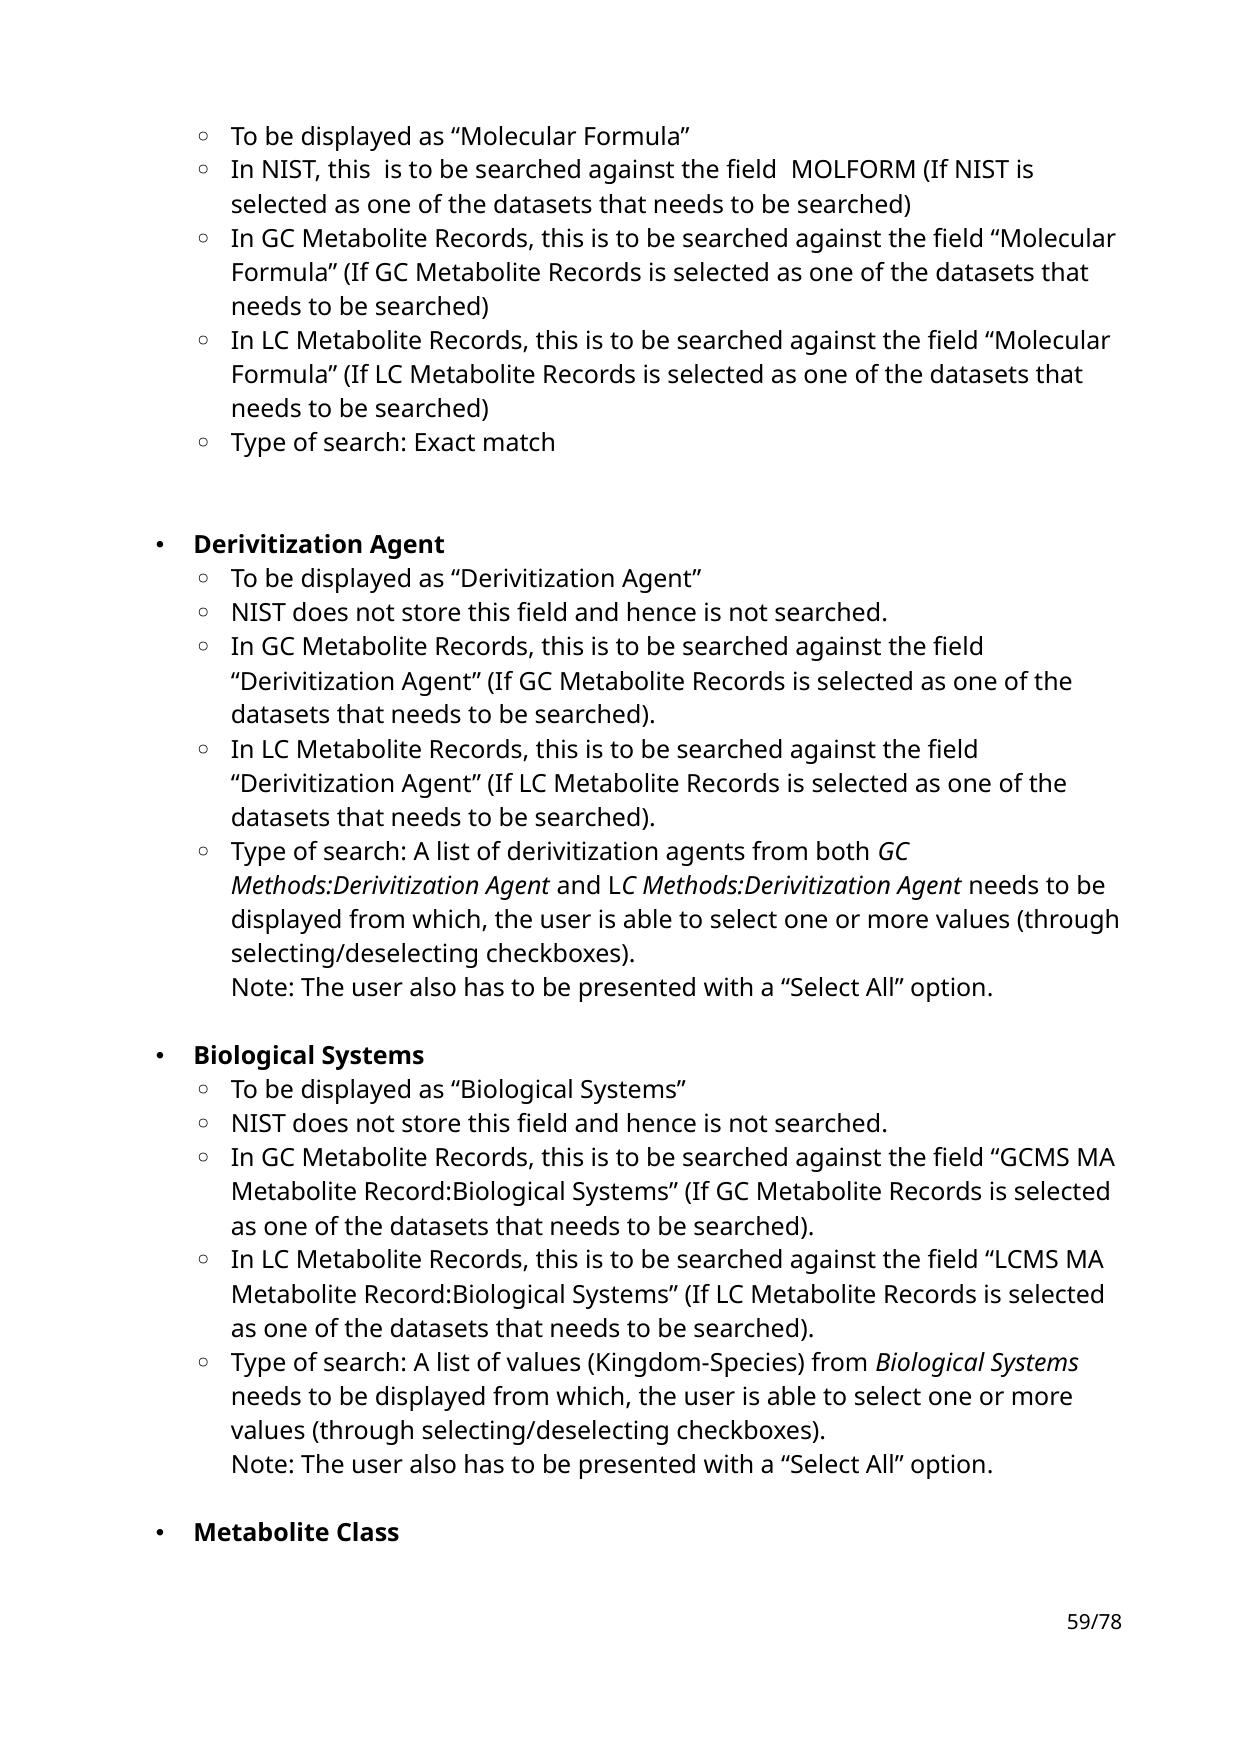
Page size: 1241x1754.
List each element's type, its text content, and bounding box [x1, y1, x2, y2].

list In LC Metabolite Records, this is to be searched against the field “Molecular Formula” (If LC Metabolite Records is selected as one of the datasets that needs to be searched) [193, 322, 1122, 425]
list In LC Metabolite Records, this is to be searched against the field “LCMS MA Metabolite Record:Biological Systems” (If LC Metabolite Records is selected as one of the datasets that needs to be searched). [193, 1242, 1122, 1344]
list Note: The user also has to be presented with a “Select All” option. [193, 970, 1122, 1004]
list In GC Metabolite Records, this is to be searched against the field “Derivitization Agent” (If GC Metabolite Records is selected as one of the datasets that needs to be searched). [193, 629, 1122, 731]
list To be displayed as “Biological Systems” [193, 1072, 1122, 1106]
list To be displayed as “Derivitization Agent” [193, 561, 1122, 595]
list Biological Systems [156, 1038, 1122, 1072]
list Metabolite Class [156, 1515, 1122, 1549]
list In GC Metabolite Records, this is to be searched against the field “Molecular Formula” (If GC Metabolite Records is selected as one of the datasets that needs to be searched) [193, 220, 1122, 322]
list NIST does not store this field and hence is not searched. [193, 595, 1122, 629]
list Note: The user also has to be presented with a “Select All” option. [193, 1447, 1122, 1481]
list Type of search: Exact match [193, 425, 1122, 459]
list In NIST, this is to be searched against the field MOLFORM (If NIST is selected as one of the datasets that needs to be searched) [193, 152, 1122, 220]
list Derivitization Agent [156, 527, 1122, 561]
list To be displayed as “Molecular Formula” [193, 118, 1122, 152]
list NIST does not store this field and hence is not searched. [193, 1106, 1122, 1140]
list In LC Metabolite Records, this is to be searched against the field “Derivitization Agent” (If LC Metabolite Records is selected as one of the datasets that needs to be searched). [193, 731, 1122, 833]
list Type of search: A list of values (Kingdom-Species) from Biological Systems needs to be displayed from which, the user is able to select one or more values (through selecting/deselecting checkboxes). [193, 1344, 1122, 1447]
list In GC Metabolite Records, this is to be searched against the field “GCMS MA Metabolite Record:Biological Systems” (If GC Metabolite Records is selected as one of the datasets that needs to be searched). [193, 1140, 1122, 1242]
list Type of search: A list of derivitization agents from both GC Methods:Derivitization Agent and LC Methods:Derivitization Agent needs to be displayed from which, the user is able to select one or more values (through selecting/deselecting checkboxes). [193, 833, 1122, 970]
